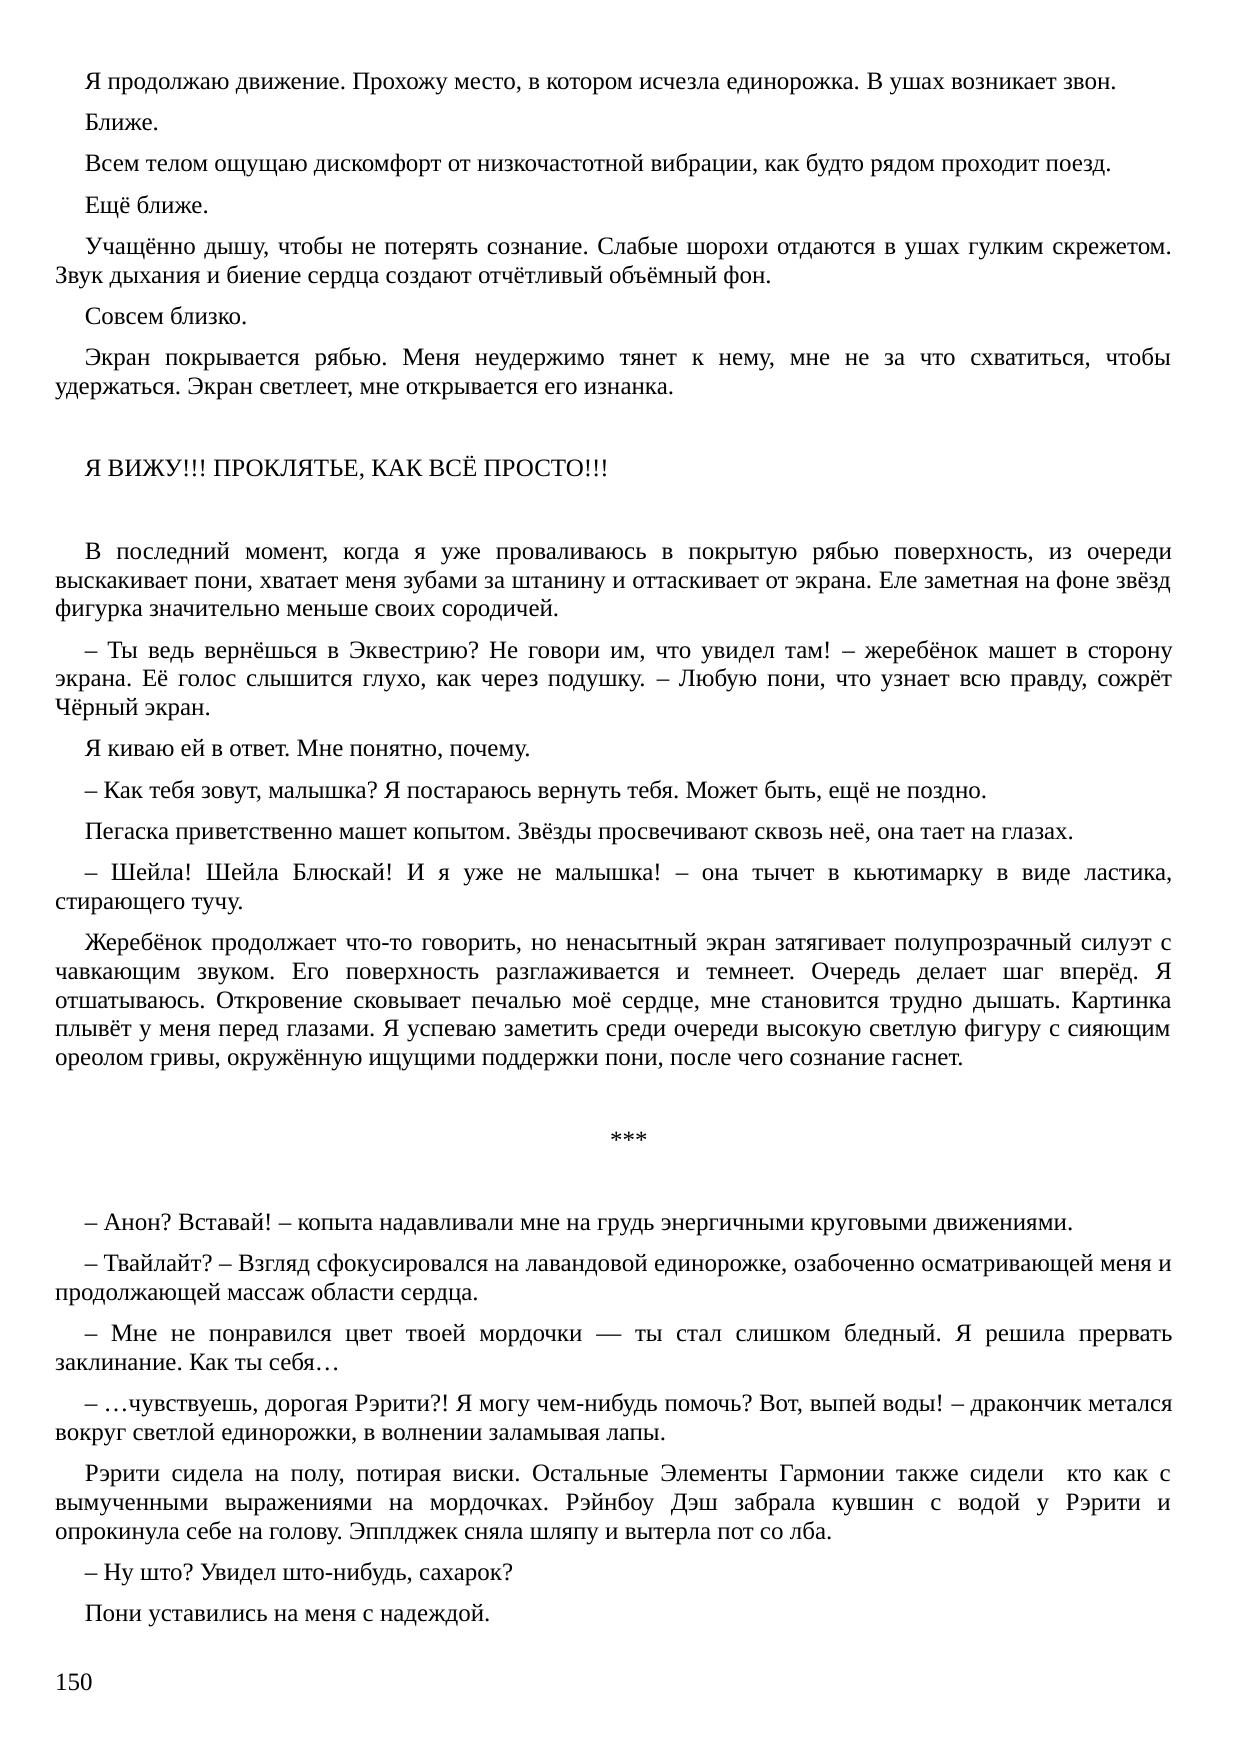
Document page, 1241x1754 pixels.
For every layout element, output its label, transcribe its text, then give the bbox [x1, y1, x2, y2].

text Жеребёнок продолжает что-то говорить, но ненасытный экран затягивает полупрозрачный силуэт с чавкающим звуком. Его поверхность разглаживается и темнеет. Очередь делает шаг вперёд. Я отшатываюсь. Откровение сковывает печалью моё сердце, мне становится трудно дышать. Картинка плывёт у меня перед глазами. Я успеваю заметить среди очереди высокую светлую фигуру с сияющим ореолом гривы, окружённую ищущими поддержки пони, после чего сознание гаснет. [55, 927, 1173, 1071]
text Пони уставились на меня с надеждой. [55, 1598, 1173, 1627]
text Я ВИЖУ!!! ПРОКЛЯТЬЕ, КАК ВСЁ ПРОСТО!!! [55, 453, 1173, 482]
text – Ну што? Увидел што-нибудь, сахарок? [55, 1557, 1173, 1586]
text В последний момент, когда я уже проваливаюсь в покрытую рябью поверхность, из очереди выскакивает пони, хватает меня зубами за штанину и оттаскивает от экрана. Еле заметная на фоне звёзд фигурка значительно меньше своих сородичей. [55, 536, 1173, 622]
text Совсем близко. [55, 301, 1173, 330]
text Пегаска приветственно машет копытом. Звёзды просвечивают сквозь неё, она тает на глазах. [55, 816, 1173, 845]
text *** [55, 1125, 1173, 1153]
text – Ты ведь вернёшься в Эквестрию? Не говори им, что увидел там! – жеребёнок машет в сторону экрана. Её голос слышится глухо, как через подушку. – Любую пони, что узнает всю правду, сожрёт Чёрный экран. [55, 635, 1173, 721]
text Рэрити сидела на полу, потирая виски. Остальные Элементы Гармонии также сидели кто как с вымученными выражениями на мордочках. Рэйнбоу Дэш забрала кувшин с водой у Рэрити и опрокинула себе на голову. Эпплджек сняла шляпу и вытерла пот со лба. [55, 1458, 1173, 1545]
text Экран покрывается рябью. Меня неудержимо тянет к нему, мне не за что схватиться, чтобы удержаться. Экран светлеет, мне открывается его изнанка. [55, 342, 1173, 400]
text – Как тебя зовут, малышка? Я постараюсь вернуть тебя. Может быть, ещё не поздно. [55, 775, 1173, 803]
text – Анон? Вставай! – копыта надавливали мне на грудь энергичными круговыми движениями. [55, 1207, 1173, 1236]
text – Шейла! Шейла Блюскай! И я уже не малышка! – она тычет в кьютимарку в виде ластика, стирающего тучу. [55, 857, 1173, 915]
text Ближе. [55, 107, 1173, 136]
text – Мне не понравился цвет твоей мордочки — ты стал слишком бледный. Я решила прервать заклинание. Как ты себя… [55, 1318, 1173, 1376]
text Я киваю ей в ответ. Мне понятно, почему. [55, 733, 1173, 762]
text – …чувствуешь, дорогая Рэрити?! Я могу чем-нибудь помочь? Вот, выпей воды! – дракончик метался вокруг светлой единорожки, в волнении заламывая лапы. [55, 1388, 1173, 1446]
text Я продолжаю движение. Прохожу место, в котором исчезла единорожка. В ушах возникает звон. [55, 66, 1173, 95]
text – Твайлайт? – Взгляд сфокусировался на лавандовой единорожке, озабоченно осматривающей меня и продолжающей массаж области сердца. [55, 1248, 1173, 1306]
text Всем телом ощущаю дискомфорт от низкочастотной вибрации, как будто рядом проходит поезд. [55, 148, 1173, 177]
text Ещё ближе. [55, 190, 1173, 218]
text Учащённо дышу, чтобы не потерять сознание. Слабые шорохи отдаются в ушах гулким скрежетом. Звук дыхания и биение сердца создают отчётливый объёмный фон. [55, 231, 1173, 288]
